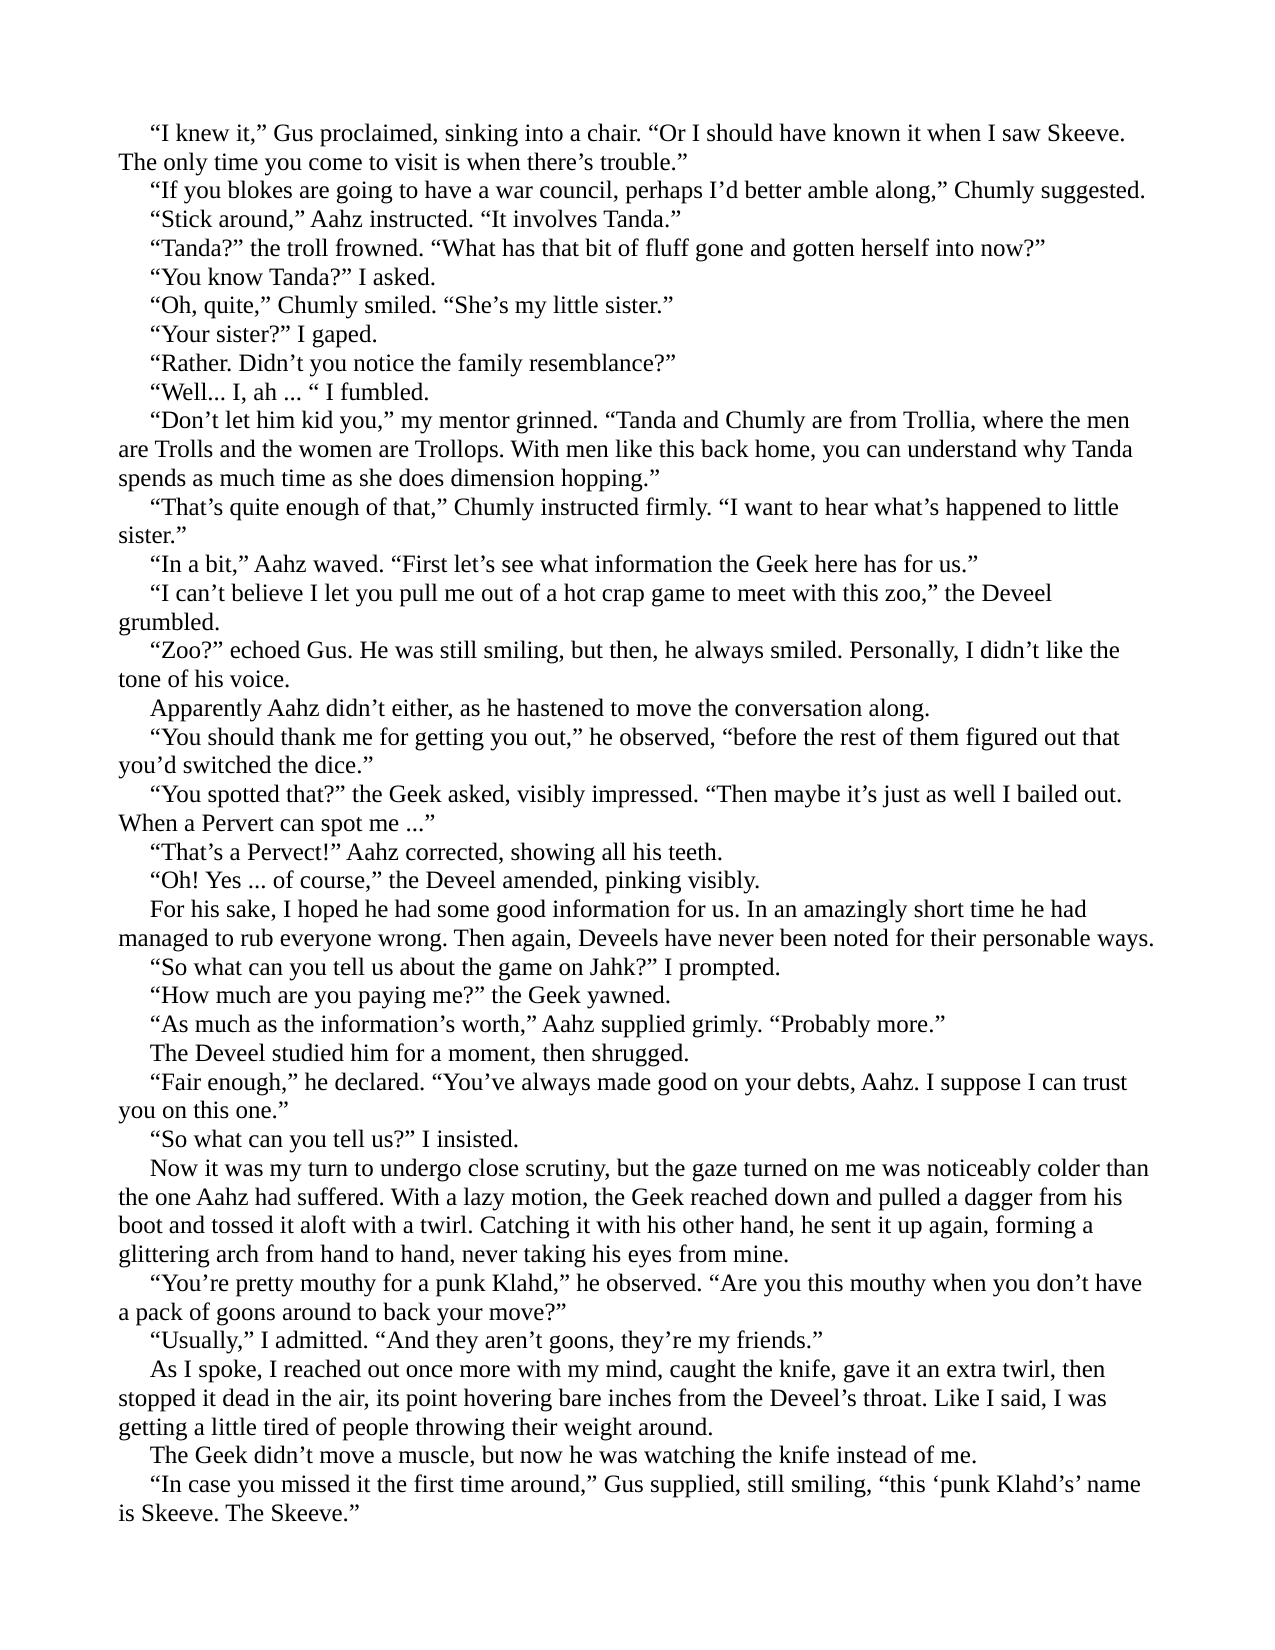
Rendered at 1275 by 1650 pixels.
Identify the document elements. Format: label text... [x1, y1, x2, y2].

text The Deveel studied him for a moment, then shrugged. [118, 1038, 1157, 1067]
text “If you blokes are going to have a war council, perhaps I’d better amble along,” Chumly suggested. [118, 176, 1157, 204]
text “In a bit,” Aahz waved. “First let’s see what information the Geek here has for us.” [118, 549, 1157, 578]
text For his sake, I hoped he had some good information for us. In an amazingly short time he had managed to rub everyone wrong. Then again, Deveels have never been noted for their personable ways. [118, 894, 1157, 952]
text “That’s a Pervect!” Aahz corrected, showing all his teeth. [118, 837, 1157, 866]
text “You’re pretty mouthy for a punk Klahd,” he observed. “Are you this mouthy when you don’t have a pack of goons around to back your move?” [118, 1268, 1157, 1326]
text “In case you missed it the first time around,” Gus supplied, still smiling, “this ‘punk Klahd’s’ name is Skeeve. The Skeeve.” [118, 1469, 1157, 1527]
text “Rather. Didn’t you notice the family resemblance?” [118, 348, 1157, 377]
text “You spotted that?” the Geek asked, visibly impressed. “Then maybe it’s just as well I bailed out. When a Pervert can spot me ...” [118, 779, 1157, 837]
text “You know Tanda?” I asked. [118, 262, 1157, 291]
text The Geek didn’t move a muscle, but now he was watching the knife instead of me. [118, 1441, 1157, 1469]
text “Your sister?” I gaped. [118, 319, 1157, 348]
text Apparently Aahz didn’t either, as he hastened to move the conversation along. [118, 693, 1157, 722]
text “That’s quite enough of that,” Chumly instructed firmly. “I want to hear what’s happened to little sister.” [118, 492, 1157, 549]
text “Zoo?” echoed Gus. He was still smiling, but then, he always smiled. Personally, I didn’t like the tone of his voice. [118, 636, 1157, 693]
text “Well... I, ah ... “ I fumbled. [118, 377, 1157, 406]
text “Don’t let him kid you,” my mentor grinned. “Tanda and Chumly are from Trollia, where the men are Trolls and the women are Trollops. With men like this back home, you can understand why Tanda spends as much time as she does dimension hopping.” [118, 406, 1157, 492]
text As I spoke, I reached out once more with my mind, caught the knife, gave it an extra twirl, then stopped it dead in the air, its point hovering bare inches from the Deveel’s throat. Like I said, I was getting a little tired of people throwing their weight around. [118, 1354, 1157, 1441]
text “You should thank me for getting you out,” he observed, “before the rest of them figured out that you’d switched the dice.” [118, 722, 1157, 779]
text Now it was my turn to undergo close scrutiny, but the gaze turned on me was noticeably colder than the one Aahz had suffered. With a lazy motion, the Geek reached down and pulled a dagger from his boot and tossed it aloft with a twirl. Catching it with his other hand, he sent it up again, forming a glittering arch from hand to hand, never taking his eyes from mine. [118, 1153, 1157, 1268]
text “Tanda?” the troll frowned. “What has that bit of fluff gone and gotten herself into now?” [118, 233, 1157, 262]
text “So what can you tell us about the game on Jahk?” I prompted. [118, 952, 1157, 981]
text “How much are you paying me?” the Geek yawned. [118, 981, 1157, 1009]
text “So what can you tell us?” I insisted. [118, 1124, 1157, 1153]
text “Fair enough,” he declared. “You’ve always made good on your debts, Aahz. I suppose I can trust you on this one.” [118, 1067, 1157, 1124]
text “Oh, quite,” Chumly smiled. “She’s my little sister.” [118, 291, 1157, 319]
text “As much as the information’s worth,” Aahz supplied grimly. “Probably more.” [118, 1009, 1157, 1038]
text “I can’t believe I let you pull me out of a hot crap game to meet with this zoo,” the Deveel grumbled. [118, 578, 1157, 636]
text “Usually,” I admitted. “And they aren’t goons, they’re my friends.” [118, 1326, 1157, 1354]
text “I knew it,” Gus proclaimed, sinking into a chair. “Or I should have known it when I saw Skeeve. The only time you come to visit is when there’s trouble.” [118, 118, 1157, 176]
text “Oh! Yes ... of course,” the Deveel amended, pinking visibly. [118, 866, 1157, 894]
text “Stick around,” Aahz instructed. “It involves Tanda.” [118, 204, 1157, 233]
